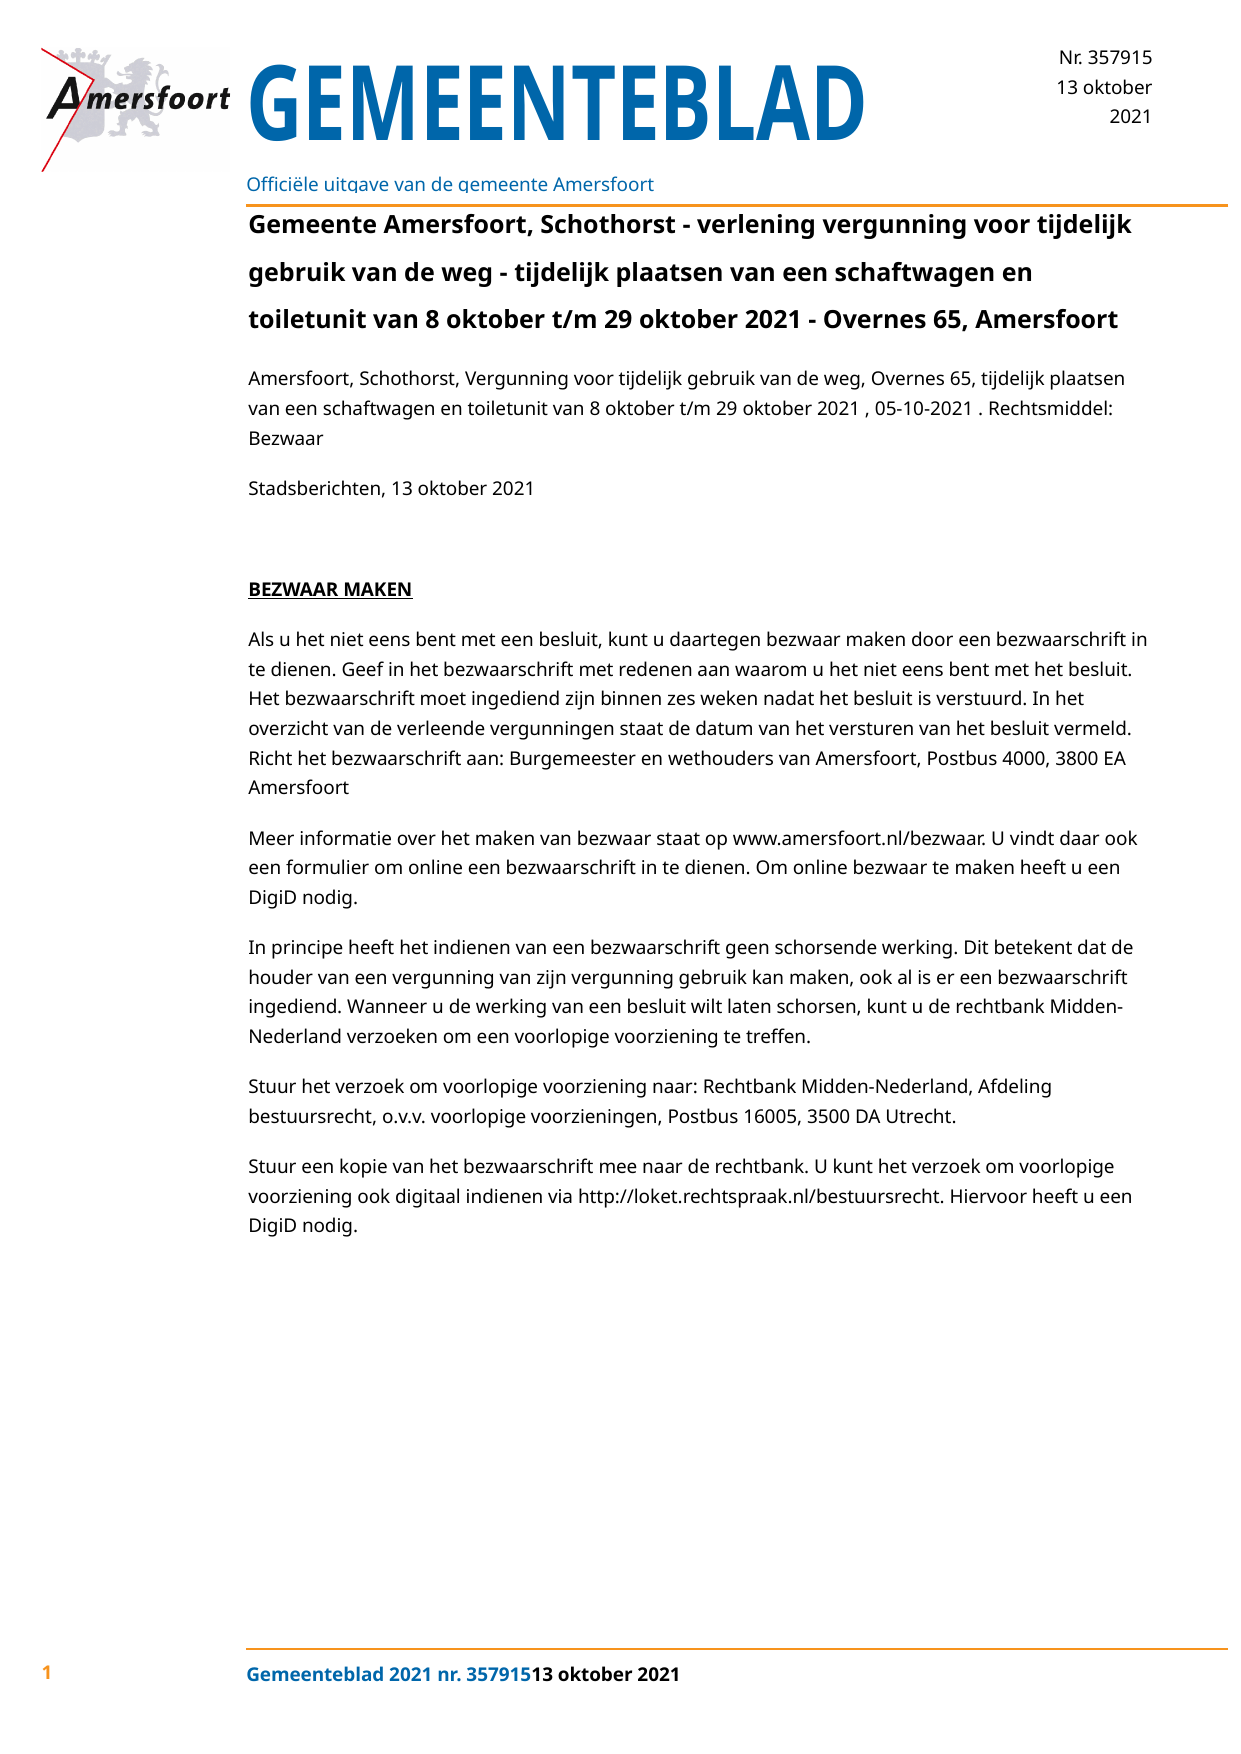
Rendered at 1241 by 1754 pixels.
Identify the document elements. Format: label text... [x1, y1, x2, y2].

text BEZWAAR MAKEN [248, 576, 1152, 602]
text Stuur het verzoek om voorlopige voorziening naar: Rechtbank Midden-Nederland, Afdeling bestuursrecht, o.v.v. voorlopige voorzieningen, Postbus 16005, 3500 DA Utrecht. [248, 1073, 1152, 1129]
text Stadsberichten, 13 oktober 2021 [248, 475, 1152, 501]
text Meer informatie over het maken van bezwaar staat op www.amersfoort.nl/bezwaar. U vindt daar ook een formulier om online een bezwaarschrift in te dienen. Om online bezwaar te maken heeft u een DigiD nodig. [248, 825, 1152, 909]
text Als u het niet eens bent met een besluit, kunt u daartegen bezwaar maken door een bezwaarschrift in te dienen. Geef in het bezwaarschrift met redenen aan waarom u het niet eens bent met het besluit. Het bezwaarschrift moet ingediend zijn binnen zes weken nadat het besluit is verstuurd. In het overzicht van de verleende vergunningen staat de datum van het versturen van het besluit vermeld. Richt het bezwaarschrift aan: Burgemeester en wethouders van Amersfoort, Postbus 4000, 3800 EA Amersfoort [248, 626, 1152, 800]
text Amersfoort, Schothorst, Vergunning voor tijdelijk gebruik van de weg, Overnes 65, tijdelijk plaatsen van een schaftwagen en toiletunit van 8 oktober t/m 29 oktober 2021 , 05-10-2021 . Rechtsmiddel: Bezwaar [248, 366, 1152, 450]
text In principe heeft het indienen van een bezwaarschrift geen schorsende werking. Dit betekent dat de houder van een vergunning van zijn vergunning gebruik kan maken, ook al is er een bezwaarschrift ingediend. Wanneer u de werking van een besluit wilt laten schorsen, kunt u de rechtbank Midden-Nederland verzoeken om een voorlopige voorziening te treffen. [248, 934, 1152, 1049]
text Stuur een kopie van het bezwaarschrift mee naar de rechtbank. U kunt het verzoek om voorlopige voorziening ook digitaal indienen via http://loket.rechtspraak.nl/bestuursrecht. Hiervoor heeft u een DigiD nodig. [248, 1153, 1152, 1238]
text Gemeente Amersfoort, Schothorst - verlening vergunning voor tijdelijk gebruik van de weg - tijdelijk plaatsen van een schaftwagen en toiletunit van 8 oktober t/m 29 oktober 2021 - Overnes 65, Amersfoort [248, 207, 1152, 336]
picture [41, 47, 231, 172]
